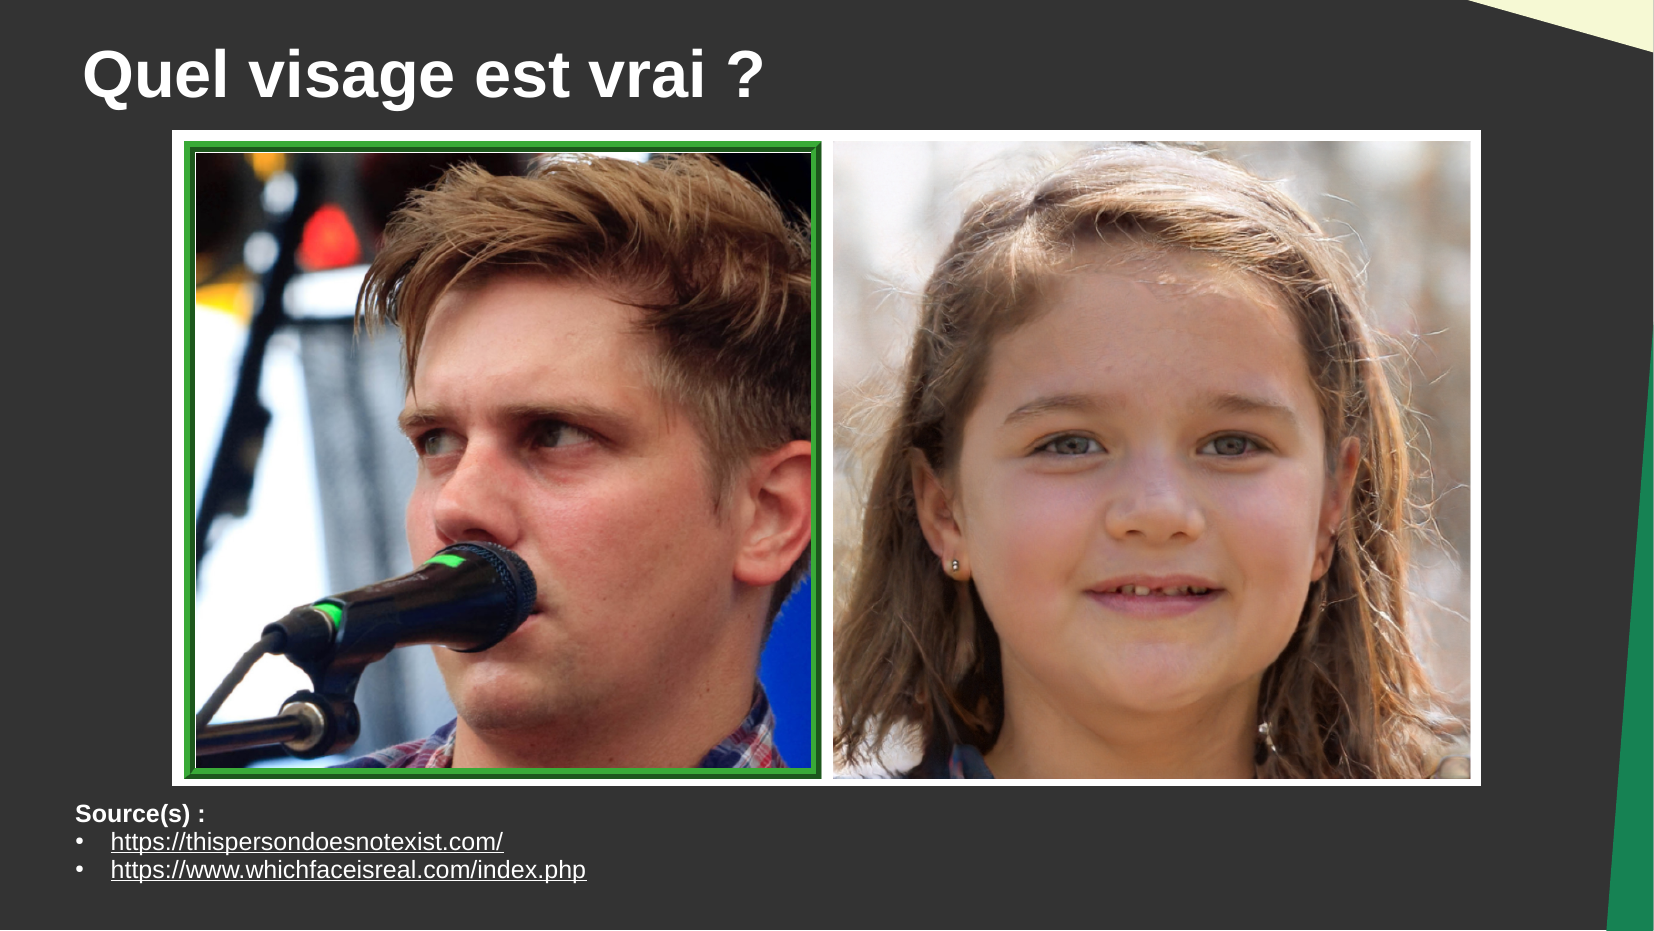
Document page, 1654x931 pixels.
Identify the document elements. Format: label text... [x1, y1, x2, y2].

text_box [1467, 0, 1654, 53]
title Quel visage est vrai ? [82, 37, 1619, 112]
text_box Source(s) : https://thispersondoesnotexist.com/ https://www.whichfaceisreal.com/index.php [60, 792, 1546, 919]
text_box [1606, 315, 1654, 931]
picture [172, 130, 1481, 786]
